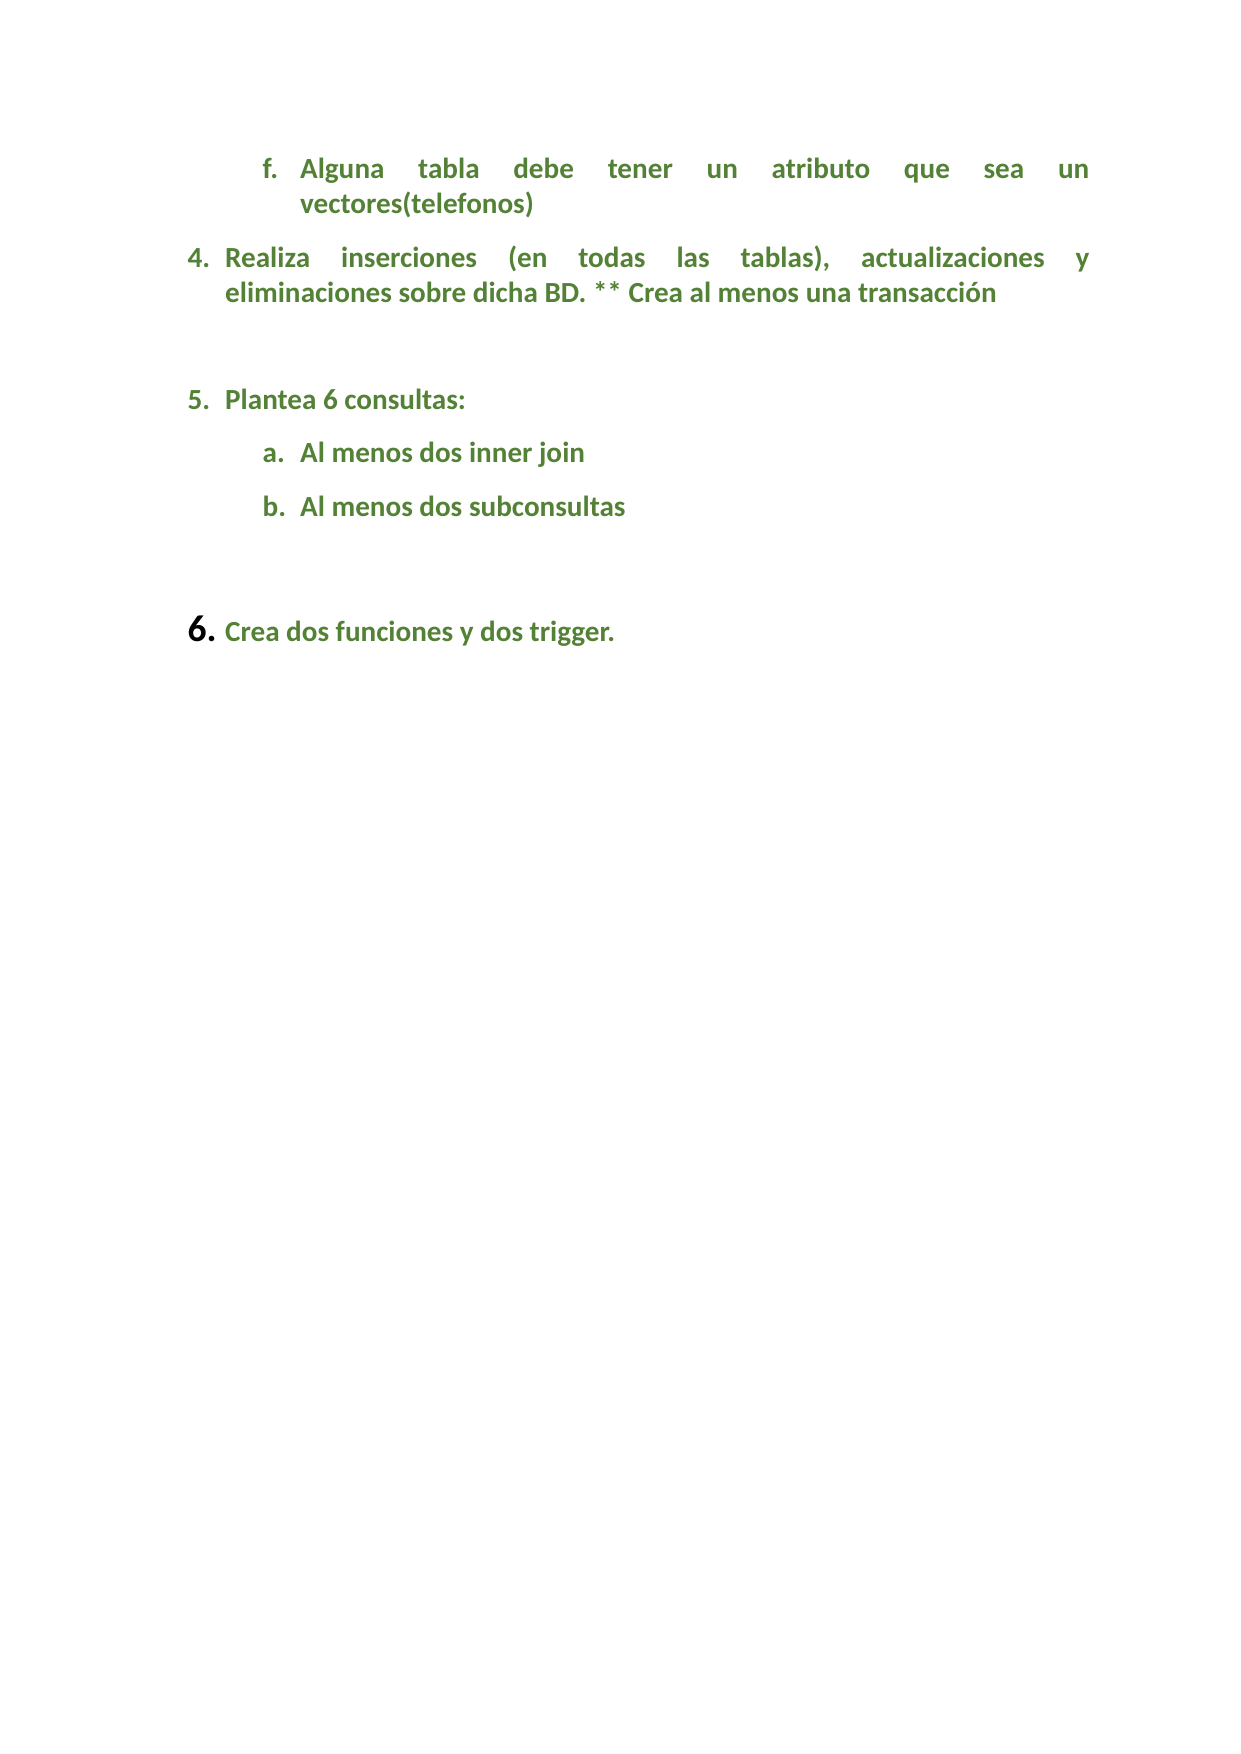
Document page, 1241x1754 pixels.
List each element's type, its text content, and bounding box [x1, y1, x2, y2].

list Al menos dos subconsultas [262, 488, 1090, 523]
list Alguna tabla debe tener un atributo que sea un vectores(telefonos) [262, 150, 1090, 221]
list Al menos dos inner join [262, 434, 1090, 470]
list Realiza inserciones (en todas las tablas), actualizaciones y eliminaciones sobre dicha BD. ** Crea al menos una transacción [187, 239, 1090, 310]
list Plantea 6 consultas: [187, 381, 1090, 417]
list Crea dos funciones y dos trigger. [187, 605, 1090, 651]
